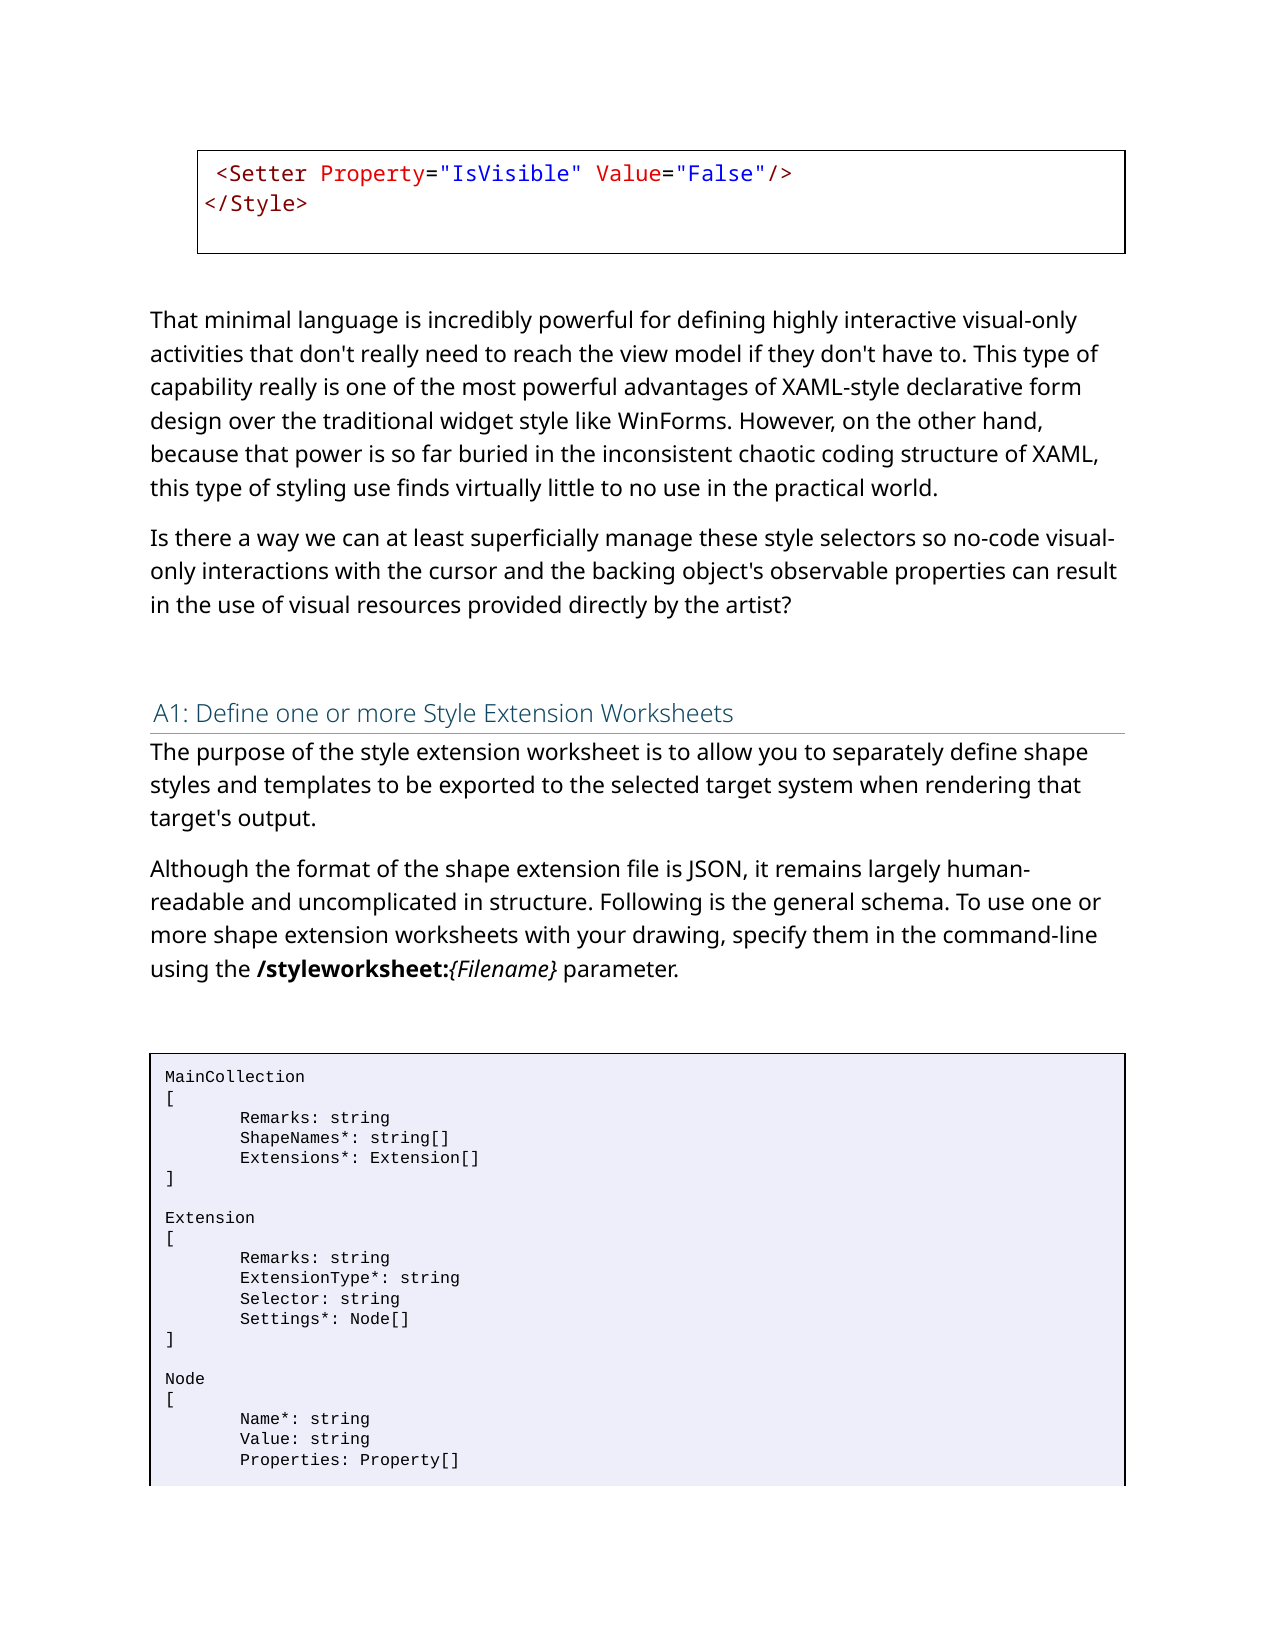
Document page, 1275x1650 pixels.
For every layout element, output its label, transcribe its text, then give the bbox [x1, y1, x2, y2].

table_header <Setter Property="IsVisible" Value="False"/> </Style> [198, 151, 1124, 253]
text Although the format of the shape extension file is JSON, it remains largely human-readable and uncomplicated in structure. Following is the general schema. To use one or more shape extension worksheets with your drawing, specify them in the command-line using the /styleworksheet:{Filename} parameter. [150, 852, 1125, 984]
subtitle A1: Define one or more Style Extension Worksheets [150, 693, 1125, 733]
text That minimal language is incredibly powerful for defining highly interactive visual-only activities that don't really need to reach the view model if they don't have to. This type of capability really is one of the most powerful advantages of XAML-style declarative form design over the traditional widget style like WinForms. However, on the other hand, because that power is so far buried in the inconsistent chaotic coding structure of XAML, this type of styling use finds virtually little to no use in the practical world. [150, 304, 1125, 503]
text The purpose of the style extension worksheet is to allow you to separately define shape styles and templates to be exported to the selected target system when rendering that target's output. [150, 736, 1125, 834]
text Is there a way we can at least superficially manage these style selectors so no-code visual-only interactions with the cursor and the backing object's observable properties can result in the use of visual resources provided directly by the artist? [150, 522, 1125, 620]
table_header MainCollection [ Remarks: string ShapeNames*: string[] Extensions*: Extension[] ] Extension [ Remarks: string ExtensionType*: string Selector: string Settings*: Node[] ] Node [ Name*: string Value: string Properties: Property[] [151, 1054, 1124, 1486]
